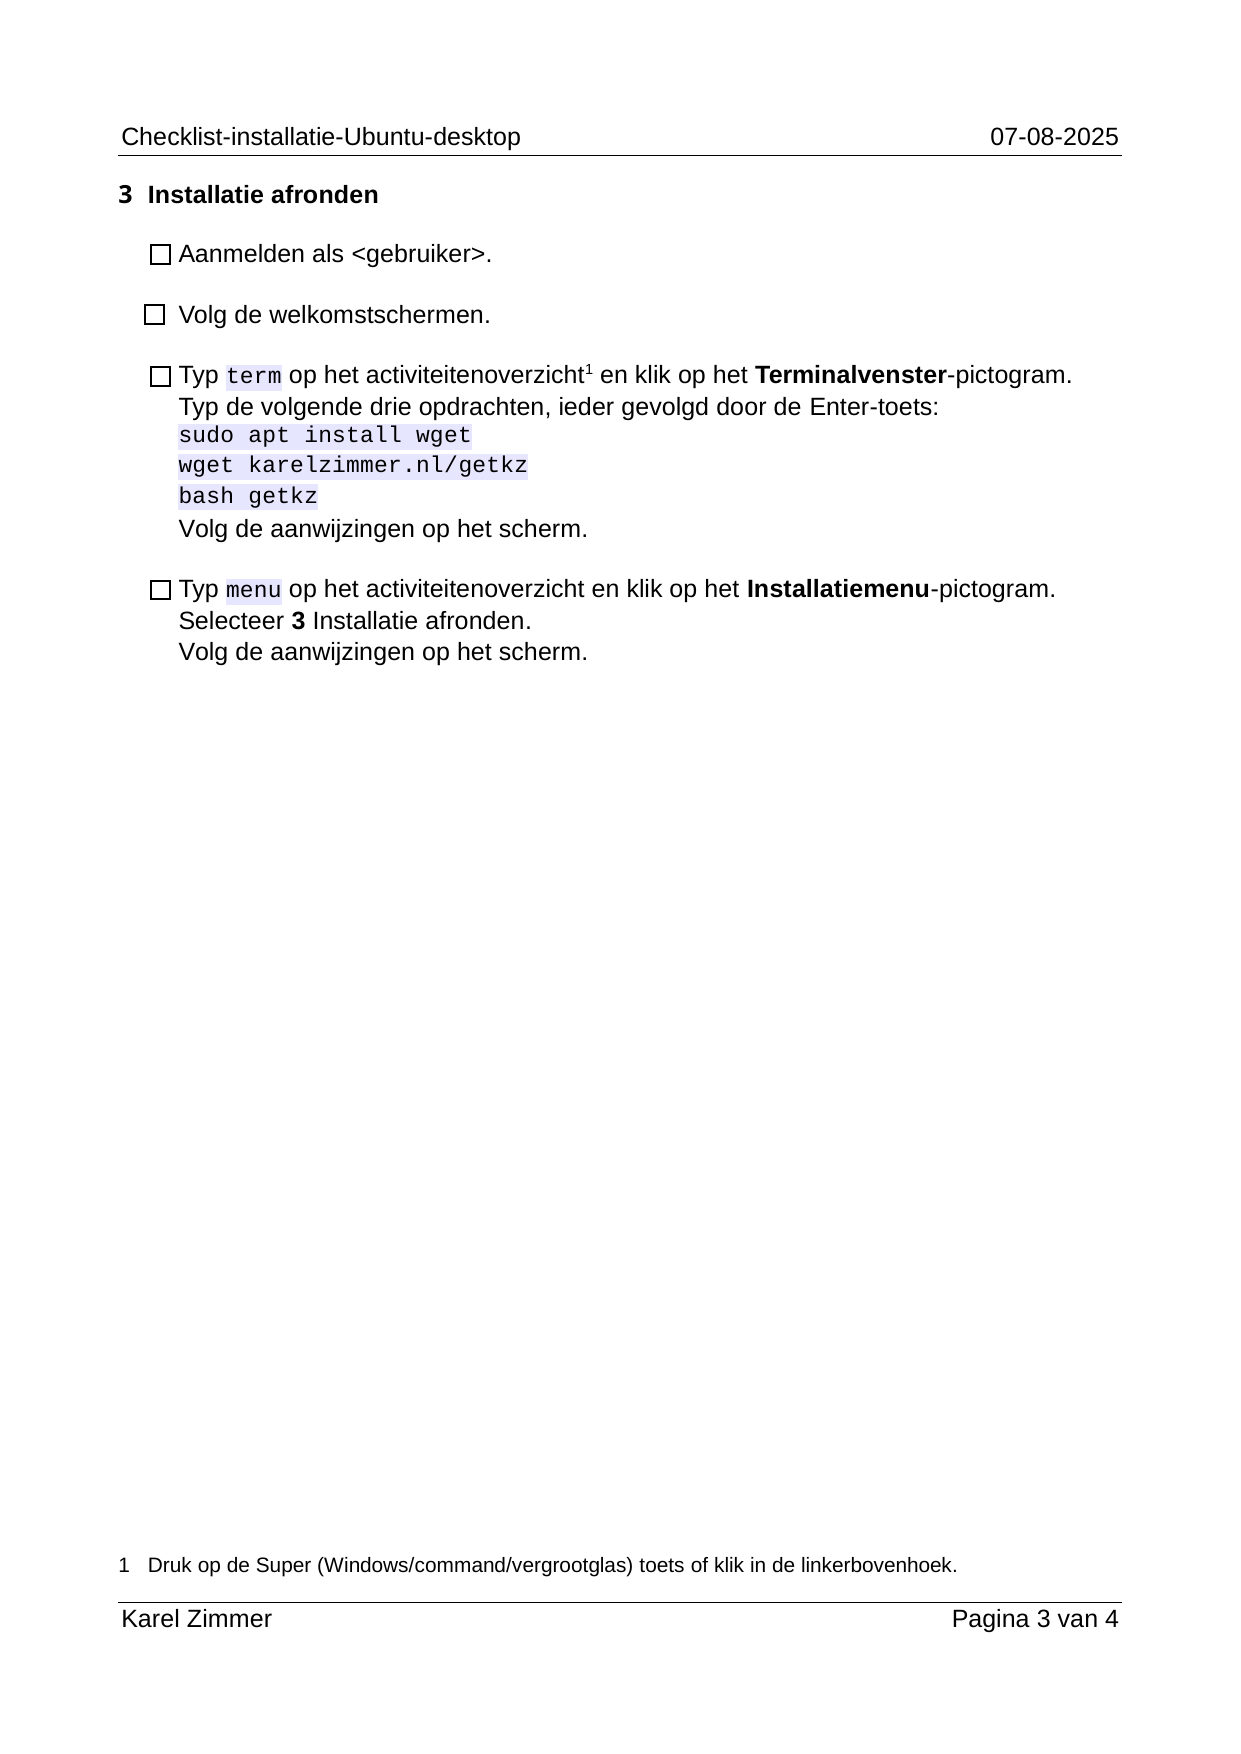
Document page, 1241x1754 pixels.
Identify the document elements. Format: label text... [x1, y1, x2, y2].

table_header [142, 239, 177, 269]
table_header [118, 239, 142, 269]
table_cell [118, 453, 142, 483]
table_cell wget karelzimmer.nl/getkz [177, 453, 1122, 483]
table_cell [142, 392, 177, 422]
table_cell [177, 269, 1122, 300]
table_cell Volg de welkomstschermen. [177, 300, 1122, 330]
table_cell Typ term op het activiteitenoverzicht en klik op het Terminalvenster-pictogram. [177, 360, 1122, 392]
table_cell [118, 330, 142, 360]
table_cell [142, 636, 177, 667]
table_cell Typ de volgende drie opdrachten, ieder gevolgd door de Enter-toets: [177, 392, 1122, 422]
table_header Aanmelden als <gebruiker>. [177, 239, 1122, 269]
table_cell [142, 483, 177, 513]
table_cell [118, 606, 142, 636]
table_cell Volg de aanwijzingen op het scherm. [177, 514, 1122, 544]
table_cell [177, 544, 1122, 574]
table_cell [118, 360, 142, 392]
table_cell [118, 514, 142, 544]
table_cell [118, 544, 142, 574]
table_cell [142, 300, 177, 330]
table_cell [118, 636, 142, 667]
table_cell [142, 514, 177, 544]
table_cell [118, 574, 142, 606]
table_cell Typ menu op het activiteitenoverzicht en klik op het Installatiemenu-pictogram. [177, 574, 1122, 606]
table_cell sudo apt install wget [177, 423, 1122, 453]
table_cell [118, 392, 142, 422]
table_cell Volg de aanwijzingen op het scherm. [177, 636, 1122, 667]
table_cell bash getkz [177, 483, 1122, 513]
table_cell Selecteer 3 Installatie afronden. [177, 606, 1122, 636]
table_cell [142, 544, 177, 574]
table_cell [142, 574, 177, 606]
table_cell [142, 453, 177, 483]
list Installatie afronden [118, 177, 1122, 211]
table_cell [142, 360, 177, 392]
table_cell [142, 269, 177, 300]
table_cell [118, 269, 142, 300]
table_cell [118, 300, 142, 330]
table_cell [142, 606, 177, 636]
table_cell [118, 423, 142, 453]
table_cell [118, 483, 142, 513]
table_cell [142, 330, 177, 360]
table_cell [142, 423, 177, 453]
table_cell [177, 330, 1122, 360]
